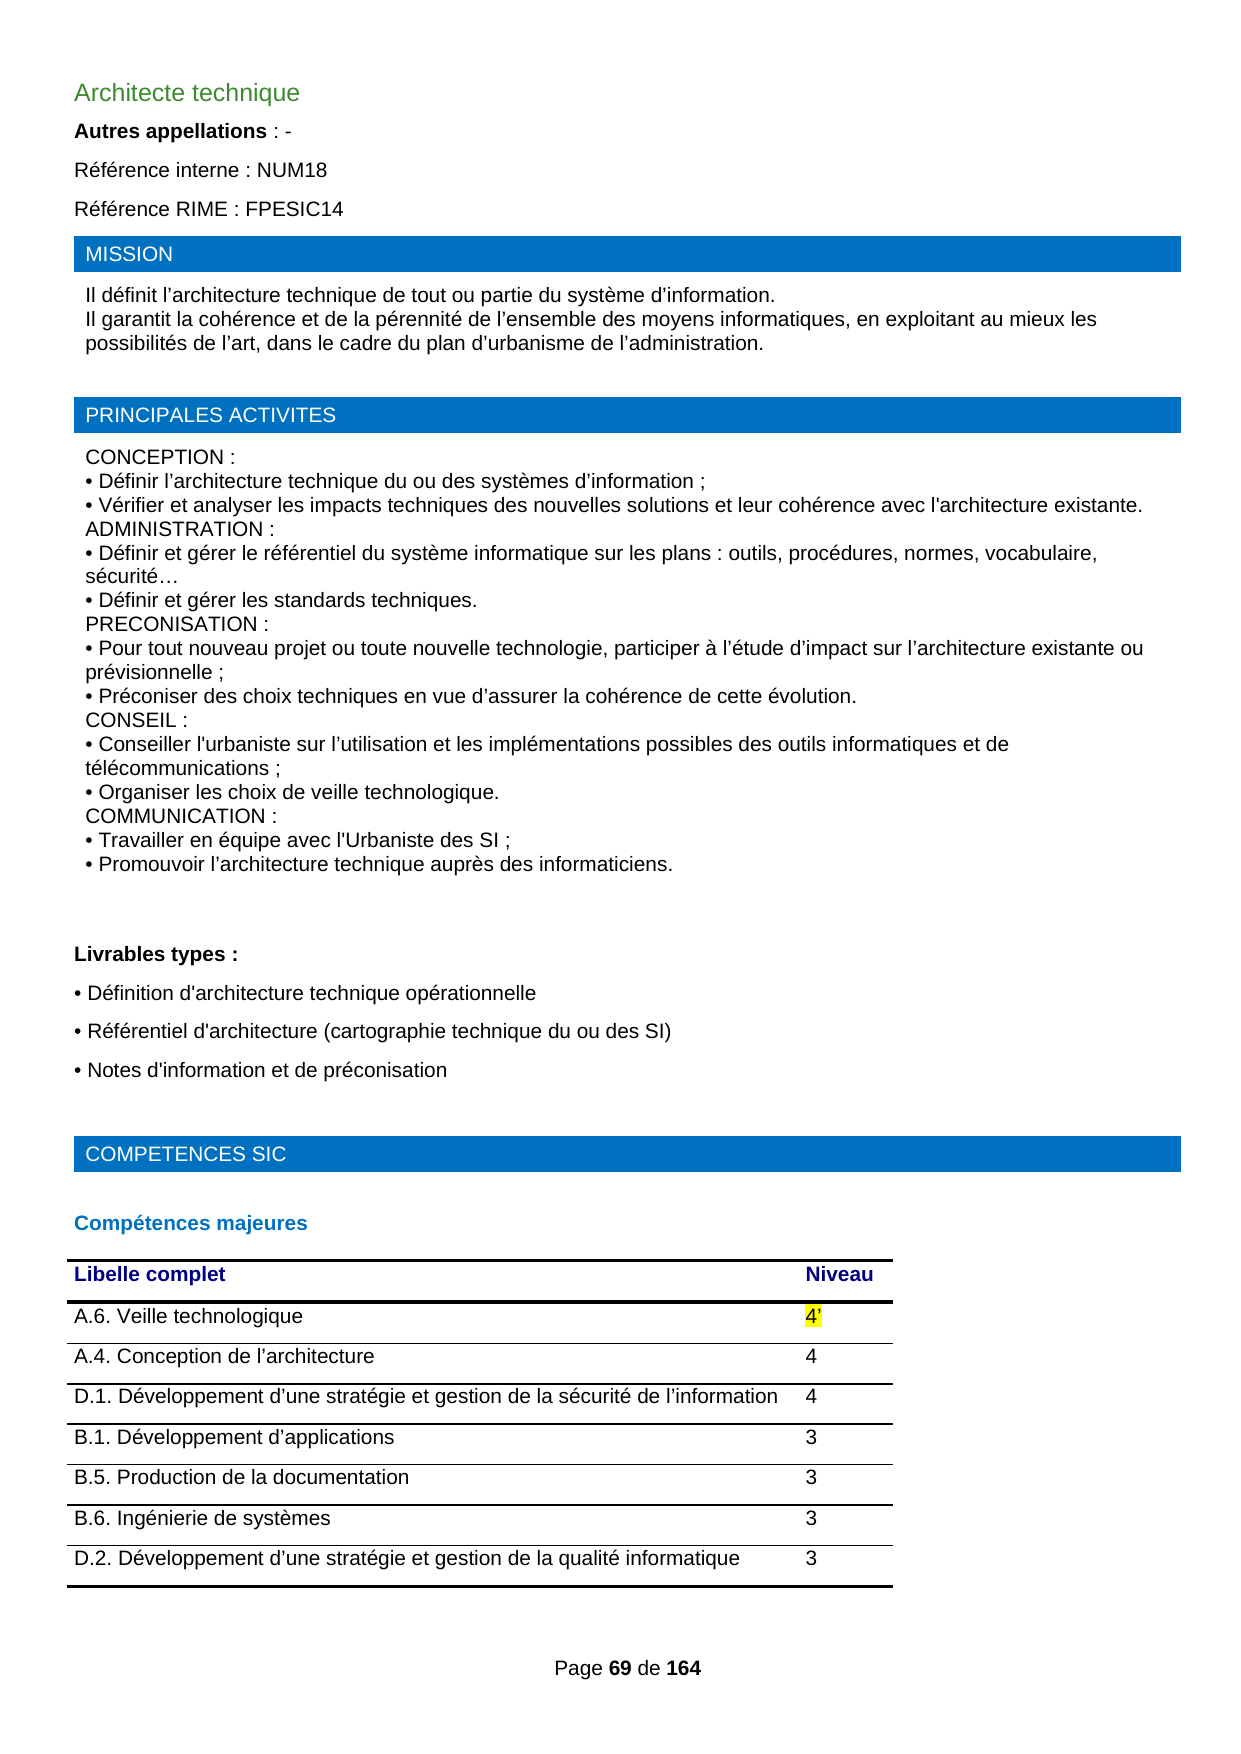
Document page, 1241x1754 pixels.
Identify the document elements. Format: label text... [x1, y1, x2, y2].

table_cell B.1. Développement d’applications [67, 1425, 798, 1464]
text • Notes d'information et de préconisation [74, 1058, 1181, 1082]
table_cell 3 [798, 1465, 893, 1504]
subtitle Architecte technique [74, 78, 1181, 107]
table_header MISSION [74, 236, 1181, 272]
table_header PRINCIPALES ACTIVITES [74, 397, 1181, 433]
table_header Niveau [798, 1262, 893, 1300]
table_cell 3 [798, 1546, 893, 1585]
table_cell 3 [798, 1506, 893, 1544]
table_cell B.5. Production de la documentation [67, 1465, 798, 1504]
text • Définition d'architecture technique opérationnelle [74, 980, 1181, 1004]
table_cell D.1. Développement d’une stratégie et gestion de la sécurité de l’information [67, 1385, 798, 1423]
table_cell A.4. Conception de l’architecture [67, 1344, 798, 1383]
table_cell Il définit l’architecture technique de tout ou partie du système d’information. Il garantit la cohérence et de la pérennité de l’ensemble des moyens informatiques, en exploitant au mieux les possibilités de l’art, dans le cadre du plan d’urbanisme de l’administration. [74, 272, 1179, 358]
text Référence RIME : FPESIC14 [74, 197, 1181, 221]
text Compétences majeures [74, 1211, 1181, 1234]
table_cell A.6. Veille technologique [67, 1304, 798, 1342]
text Livrables types : [74, 942, 1181, 966]
table_cell B.6. Ingénierie de systèmes [67, 1506, 798, 1544]
text Référence interne : NUM18 [74, 158, 1181, 182]
table_cell D.2. Développement d’une stratégie et gestion de la qualité informatique [67, 1546, 798, 1585]
table_cell 3 [798, 1425, 893, 1464]
text • Référentiel d'architecture (cartographie technique du ou des SI) [74, 1019, 1181, 1043]
table_cell 4’ [798, 1304, 893, 1342]
text Autres appellations : - [74, 119, 1181, 143]
table_header Libelle complet [67, 1262, 798, 1300]
table_cell 4 [798, 1344, 893, 1383]
table_header COMPETENCES SIC [74, 1136, 1181, 1172]
table_cell CONCEPTION : • Définir l’architecture technique du ou des systèmes d’information ; • Vérifier et analyser les impacts techniques des nouvelles solutions et leur cohérence avec l'architecture existante. ADMINISTRATION : • Définir et gérer le référentiel du système informatique sur les plans : outils, procédures, normes, vocabulaire, sécurité… • Définir et gérer les standards techniques. PRECONISATION : • Pour tout nouveau projet ou toute nouvelle technologie, participer à l’étude d’impact sur l’architecture existante ou prévisionnelle ; • Préconiser des choix techniques en vue d’assurer la cohérence de cette évolution. CONSEIL : • Conseiller l'urbaniste sur l’utilisation et les implémentations possibles des outils informatiques et de télécommunications ; • Organiser les choix de veille technologique. COMMUNICATION : • Travailler en équipe avec l'Urbaniste des SI ; • Promouvoir l’architecture technique auprès des informaticiens. [74, 433, 1179, 903]
table_cell 4 [798, 1385, 893, 1423]
